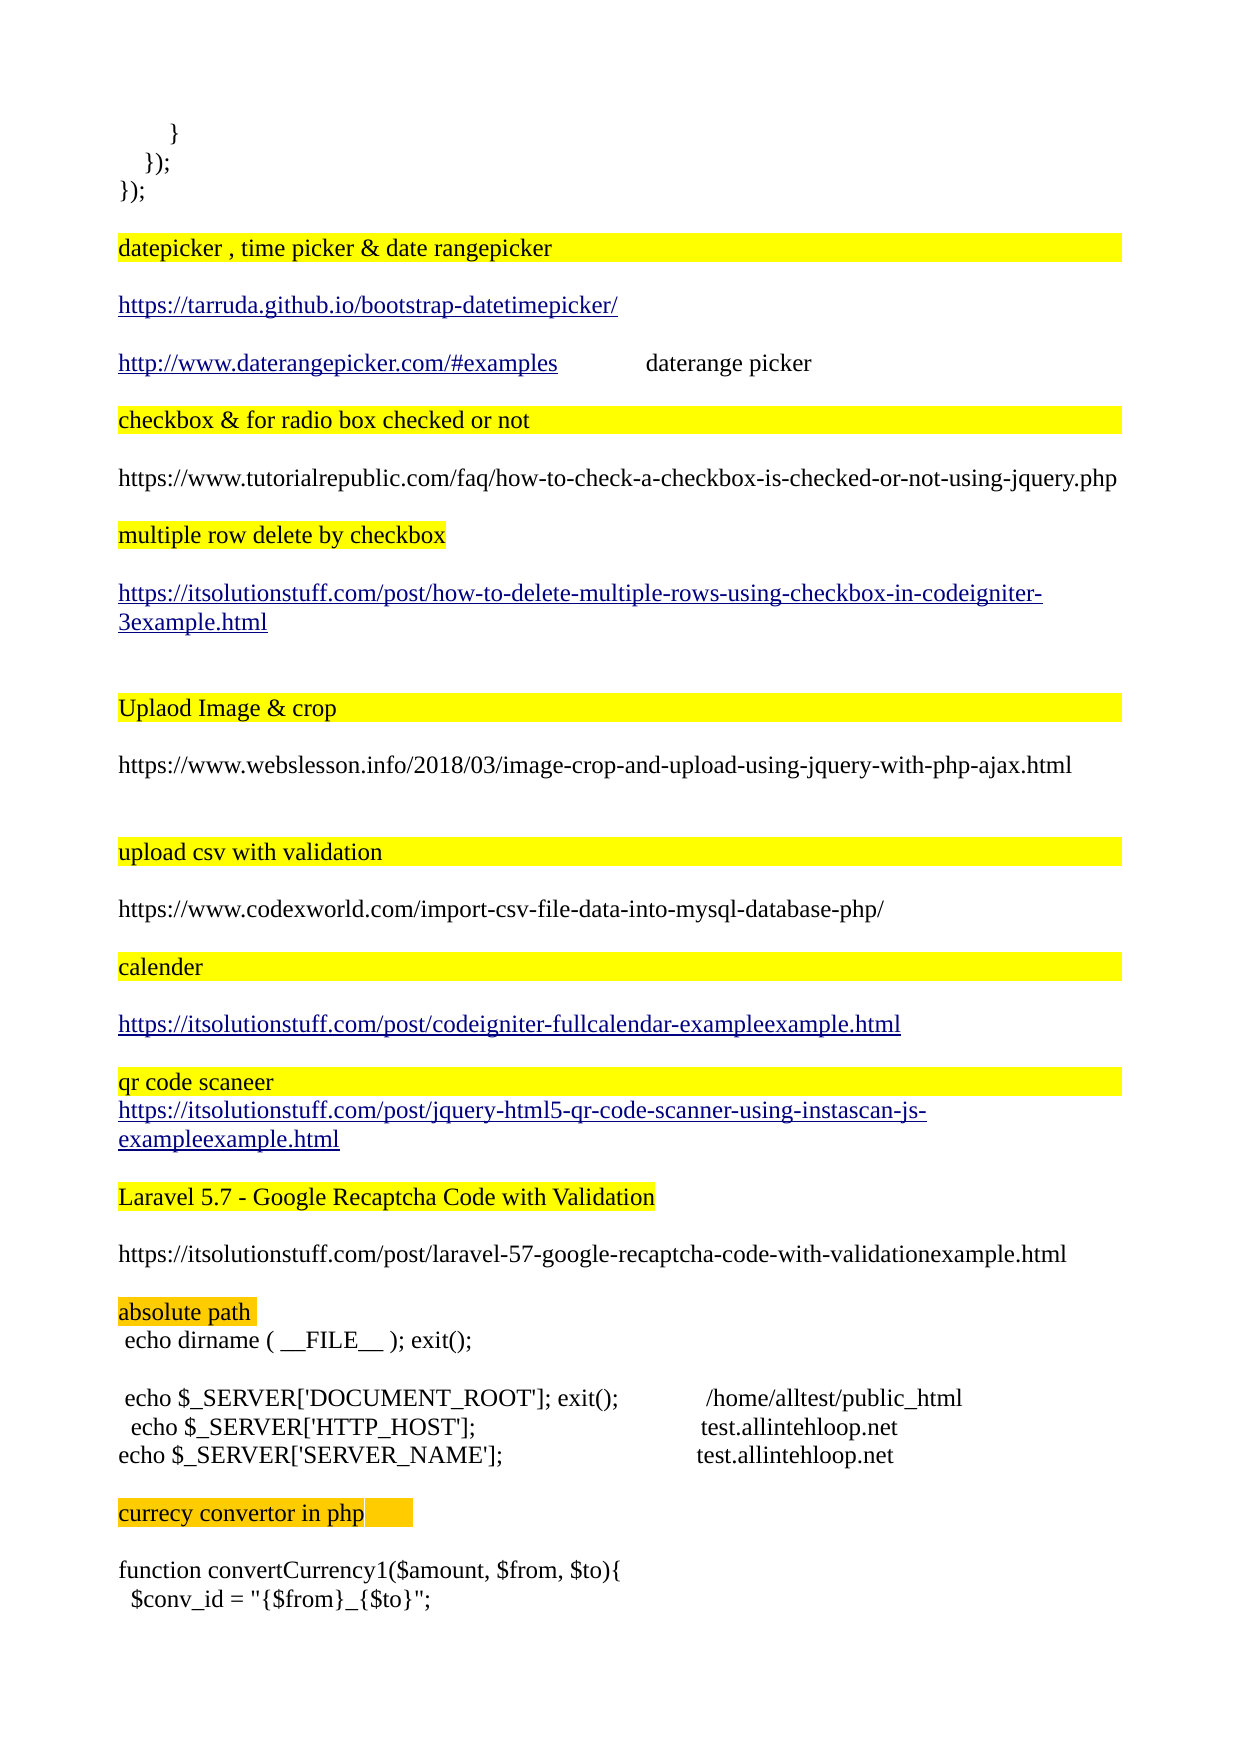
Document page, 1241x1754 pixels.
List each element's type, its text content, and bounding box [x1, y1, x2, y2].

text calender [118, 952, 1122, 981]
text } [118, 118, 1122, 147]
text echo dirname ( __FILE__ ); exit(); [118, 1326, 1122, 1354]
text $conv_id = "{$from}_{$to}"; [118, 1584, 1122, 1613]
text qr code scaneer [118, 1067, 1122, 1096]
text https://www.webslesson.info/2018/03/image-crop-and-upload-using-jquery-with-php-ajax.html [118, 751, 1122, 779]
text function convertCurrency1($amount, $from, $to){ [118, 1556, 1122, 1584]
text currecy convertor in php [118, 1498, 1122, 1527]
text checkbox & for radio box checked or not [118, 406, 1122, 434]
text datepicker , time picker & date rangepicker [118, 233, 1122, 262]
text https://itsolutionstuff.com/post/codeigniter-fullcalendar-exampleexample.html [118, 1009, 1122, 1038]
text Uplaod Image & crop [118, 693, 1122, 722]
text }); [118, 176, 1122, 204]
text upload csv with validation [118, 837, 1122, 866]
text https://itsolutionstuff.com/post/jquery-html5-qr-code-scanner-using-instascan-js-exampleexample.html [118, 1096, 1122, 1153]
text http://www.daterangepicker.com/#examples daterange picker [118, 348, 1122, 377]
text absolute path [118, 1297, 1122, 1326]
text echo $_SERVER['SERVER_NAME']; test.allintehloop.net [118, 1441, 1122, 1469]
text multiple row delete by checkbox [118, 521, 1122, 549]
text echo $_SERVER['DOCUMENT_ROOT']; exit(); /home/alltest/public_html [118, 1383, 1122, 1412]
text https://tarruda.github.io/bootstrap-datetimepicker/ [118, 291, 1122, 319]
text }); [118, 147, 1122, 176]
text https://itsolutionstuff.com/post/laravel-57-google-recaptcha-code-with-validationexample.html [118, 1239, 1122, 1268]
text https://www.codexworld.com/import-csv-file-data-into-mysql-database-php/ [118, 894, 1122, 923]
text echo $_SERVER['HTTP_HOST']; test.allintehloop.net [118, 1412, 1122, 1441]
text https://www.tutorialrepublic.com/faq/how-to-check-a-checkbox-is-checked-or-not-using-jquery.php [118, 463, 1122, 492]
text https://itsolutionstuff.com/post/how-to-delete-multiple-rows-using-checkbox-in-codeigniter-3example.html [118, 578, 1122, 636]
text Laravel 5.7 - Google Recaptcha Code with Validation [118, 1182, 1122, 1211]
